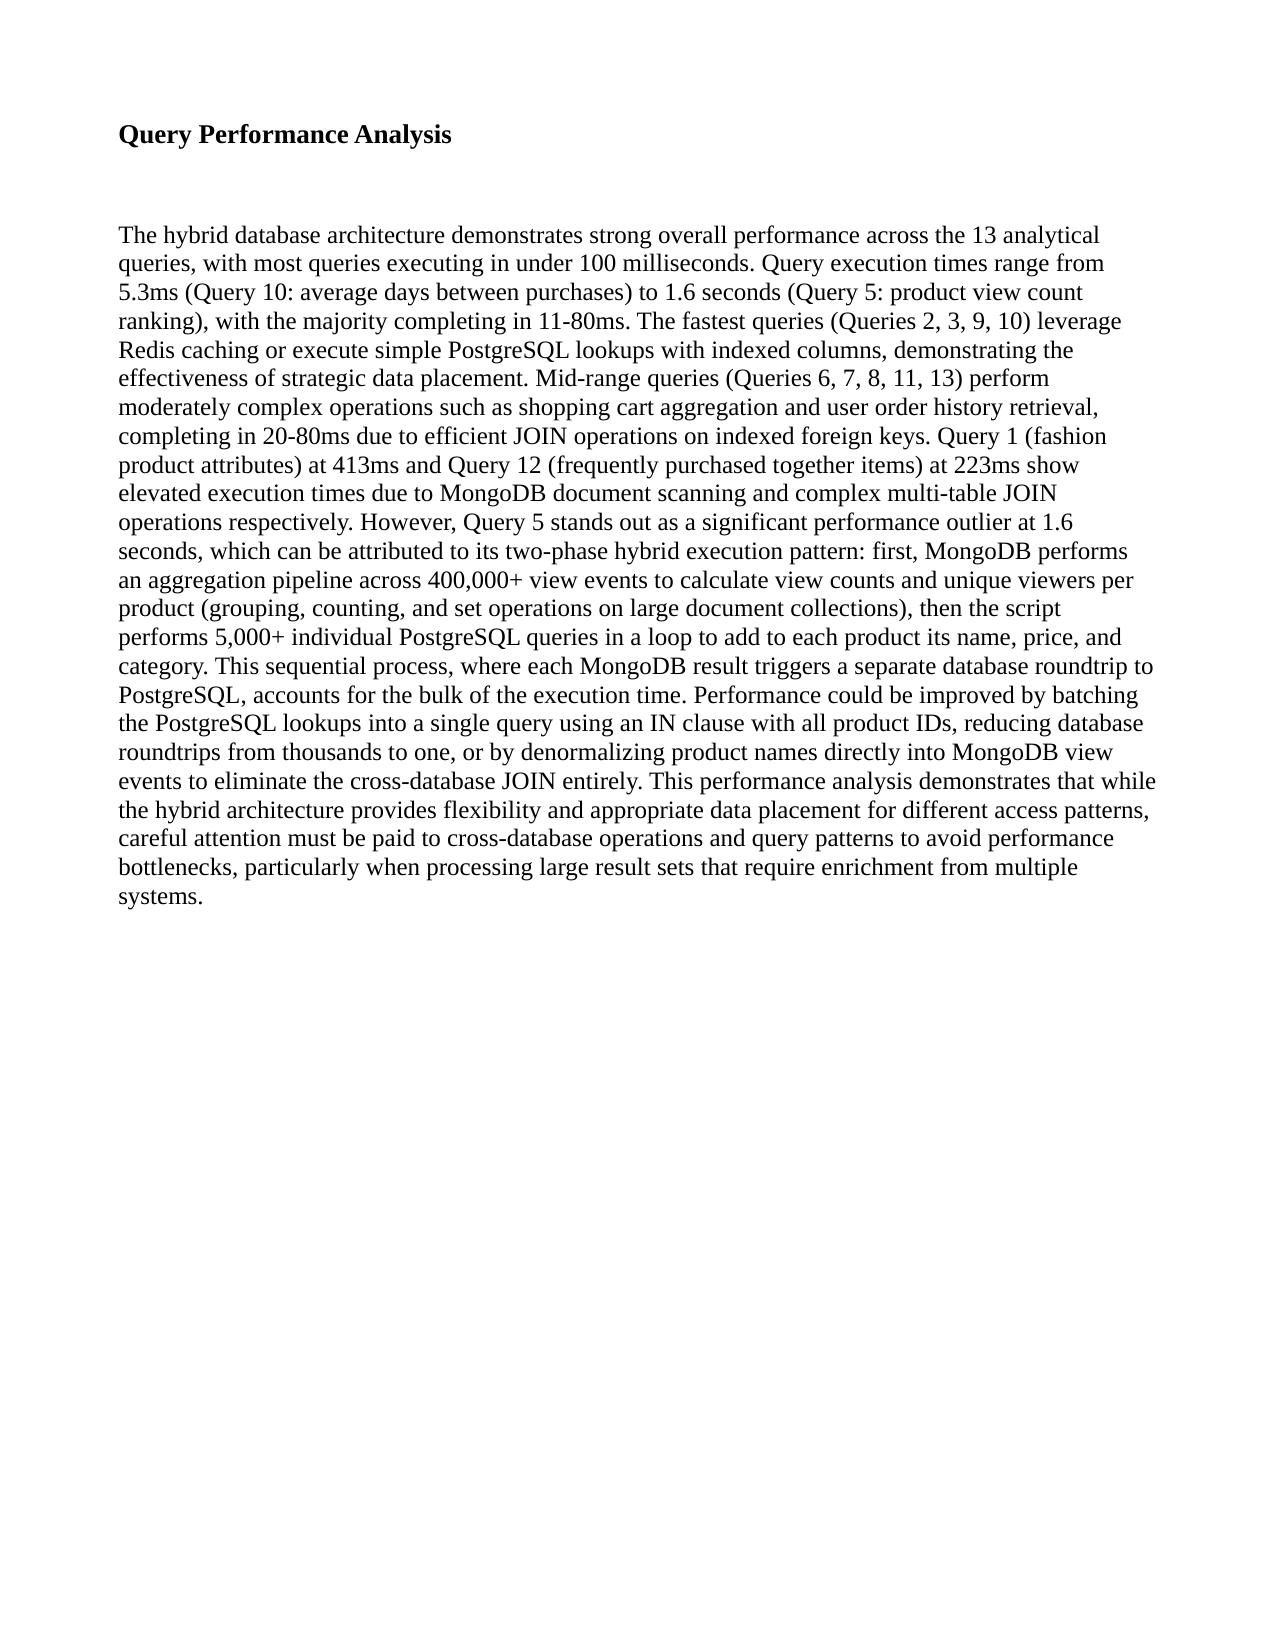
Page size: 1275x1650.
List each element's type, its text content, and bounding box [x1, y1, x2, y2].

text The hybrid database architecture demonstrates strong overall performance across the 13 analytical queries, with most queries executing in under 100 milliseconds. Query execution times range from 5.3ms (Query 10: average days between purchases) to 1.6 seconds (Query 5: product view count ranking), with the majority completing in 11-80ms. The fastest queries (Queries 2, 3, 9, 10) leverage Redis caching or execute simple PostgreSQL lookups with indexed columns, demonstrating the effectiveness of strategic data placement. Mid-range queries (Queries 6, 7, 8, 11, 13) perform moderately complex operations such as shopping cart aggregation and user order history retrieval, completing in 20-80ms due to efficient JOIN operations on indexed foreign keys. Query 1 (fashion product attributes) at 413ms and Query 12 (frequently purchased together items) at 223ms show elevated execution times due to MongoDB document scanning and complex multi-table JOIN operations respectively. However, Query 5 stands out as a significant performance outlier at 1.6 seconds, which can be attributed to its two-phase hybrid execution pattern: first, MongoDB performs an aggregation pipeline across 400,000+ view events to calculate view counts and unique viewers per product (grouping, counting, and set operations on large document collections), then the script performs 5,000+ individual PostgreSQL queries in a loop to add to each product its name, price, and category. This sequential process, where each MongoDB result triggers a separate database roundtrip to PostgreSQL, accounts for the bulk of the execution time. Performance could be improved by batching the PostgreSQL lookups into a single query using an IN clause with all product IDs, reducing database roundtrips from thousands to one, or by denormalizing product names directly into MongoDB view events to eliminate the cross-database JOIN entirely. This performance analysis demonstrates that while the hybrid architecture provides flexibility and appropriate data placement for different access patterns, careful attention must be paid to cross-database operations and query patterns to avoid performance bottlenecks, particularly when processing large result sets that require enrichment from multiple systems. [118, 220, 1157, 910]
subtitle Query Performance Analysis [118, 118, 1157, 149]
